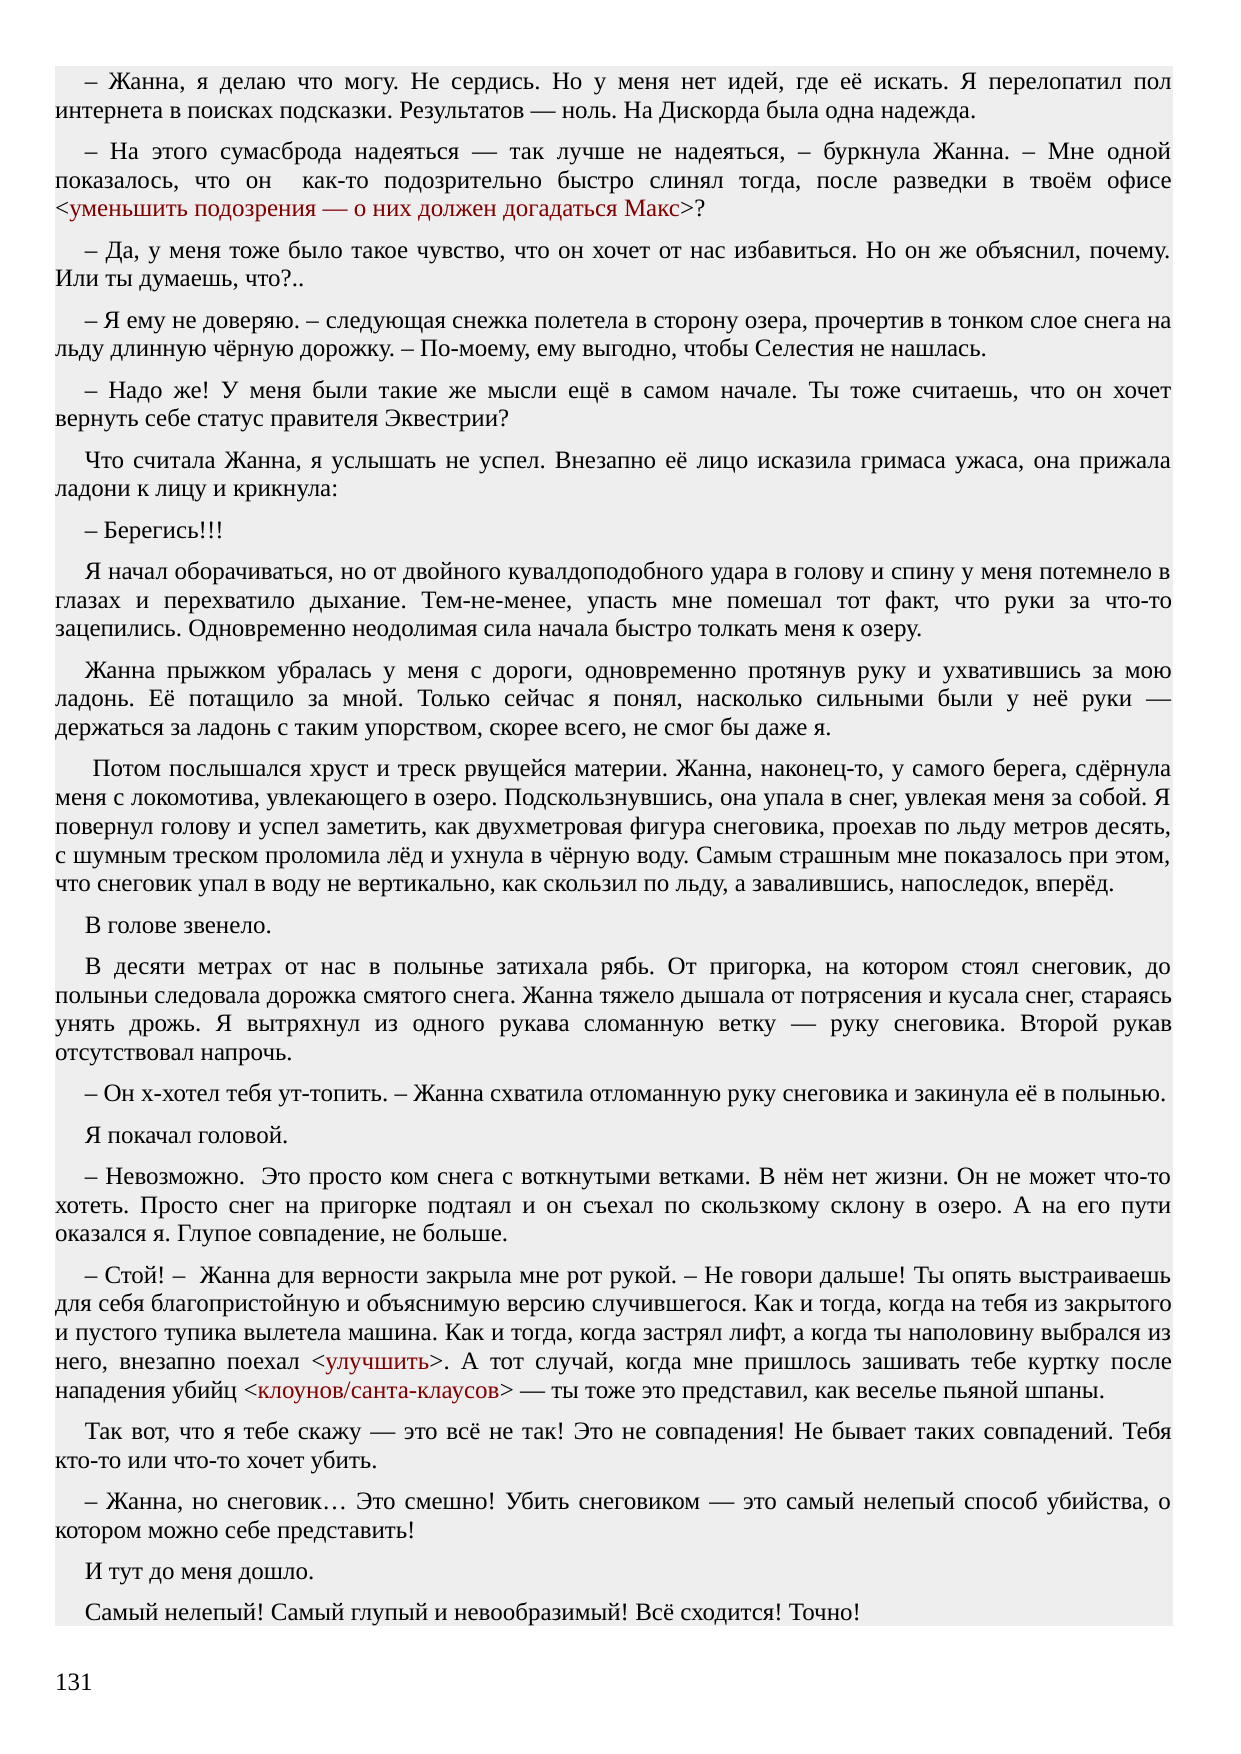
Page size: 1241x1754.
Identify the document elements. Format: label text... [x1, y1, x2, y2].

text – Невозможно. Это просто ком снега с воткнутыми ветками. В нём нет жизни. Он не может что-то хотеть. Просто снег на пригорке подтаял и он съехал по скользкому склону в озеро. А на его пути оказался я. Глупое совпадение, не больше. [55, 1161, 1173, 1247]
text В голове звенело. [55, 910, 1173, 938]
text Я покачал головой. [55, 1120, 1173, 1148]
text – Я ему не доверяю. – следующая снежка полетела в сторону озера, прочертив в тонком слое снега на льду длинную чёрную дорожку. – По-моему, ему выгодно, чтобы Селестия не нашлась. [55, 305, 1173, 362]
text В десяти метрах от нас в полынье затихала рябь. От пригорка, на котором стоял снеговик, до полыньи следовала дорожка смятого снега. Жанна тяжело дышала от потрясения и кусала снег, стараясь унять дрожь. Я вытряхнул из одного рукава сломанную ветку — руку снеговика. Второй рукав отсутствовал напрочь. [55, 951, 1173, 1066]
text – Жанна, я делаю что могу. Не сердись. Но у меня нет идей, где её искать. Я перелопатил пол интернета в поисках подсказки. Результатов — ноль. На Дискорда была одна надежда. [55, 66, 1173, 123]
text – Берегись!!! [55, 515, 1173, 543]
text – Надо же! У меня были такие же мысли ещё в самом начале. Ты тоже считаешь, что он хочет вернуть себе статус правителя Эквестрии? [55, 375, 1173, 432]
text – На этого сумасброда надеяться — так лучше не надеяться, – буркнула Жанна. – Мне одной показалось, что он как-то подозрительно быстро слинял тогда, после разведки в твоём офисе <уменьшить подозрения — о них должен догадаться Макс>? [55, 136, 1173, 222]
text Потом послышался хруст и треск рвущейся материи. Жанна, наконец-то, у самого берега, сдёрнула меня с локомотива, увлекающего в озеро. Подскользнувшись, она упала в снег, увлекая меня за собой. Я повернул голову и успел заметить, как двухметровая фигура снеговика, проехав по льду метров десять, с шумным треском проломила лёд и ухнула в чёрную воду. Самым страшным мне показалось при этом, что снеговик упал в воду не вертикально, как скользил по льду, а завалившись, напоследок, вперёд. [55, 753, 1173, 897]
text – Да, у меня тоже было такое чувство, что он хочет от нас избавиться. Но он же объяснил, почему. Или ты думаешь, что?.. [55, 235, 1173, 292]
text – Жанна, но снеговик… Это смешно! Убить снеговиком — это самый нелепый способ убийства, о котором можно себе представить! [55, 1486, 1173, 1543]
text И тут до меня дошло. [55, 1556, 1173, 1585]
text Я начал оборачиваться, но от двойного кувалдоподобного удара в голову и спину у меня потемнело в глазах и перехватило дыхание. Тем-не-менее, упасть мне помешал тот факт, что руки за что-то зацепились. Одновременно неодолимая сила начала быстро толкать меня к озеру. [55, 556, 1173, 642]
text Жанна прыжком убралась у меня с дороги, одновременно протянув руку и ухватившись за мою ладонь. Её потащило за мной. Только сейчас я понял, насколько сильными были у неё руки — держаться за ладонь с таким упорством, скорее всего, не смог бы даже я. [55, 655, 1173, 741]
text – Он х-хотел тебя ут-топить. – Жанна схватила отломанную руку снеговика и закинула её в полынью. [55, 1078, 1173, 1107]
text Что считала Жанна, я услышать не успел. Внезапно её лицо исказила гримаса ужаса, она прижала ладони к лицу и крикнула: [55, 445, 1173, 502]
text Самый нелепый! Самый глупый и невообразимый! Всё сходится! Точно! [55, 1597, 1173, 1626]
text – Стой! – Жанна для верности закрыла мне рот рукой. – Не говори дальше! Ты опять выстраиваешь для себя благопристойную и объяснимую версию случившегося. Как и тогда, когда на тебя из закрытого и пустого тупика вылетела машина. Как и тогда, когда застрял лифт, а когда ты наполовину выбрался из него, внезапно поехал <улучшить>. А тот случай, когда мне пришлось зашивать тебе куртку после нападения убийц <клоунов/санта-клаусов> — ты тоже это представил, как веселье пьяной шпаны. [55, 1260, 1173, 1403]
text Так вот, что я тебе скажу — это всё не так! Это не совпадения! Не бывает таких совпадений. Тебя кто-то или что-то хочет убить. [55, 1416, 1173, 1473]
